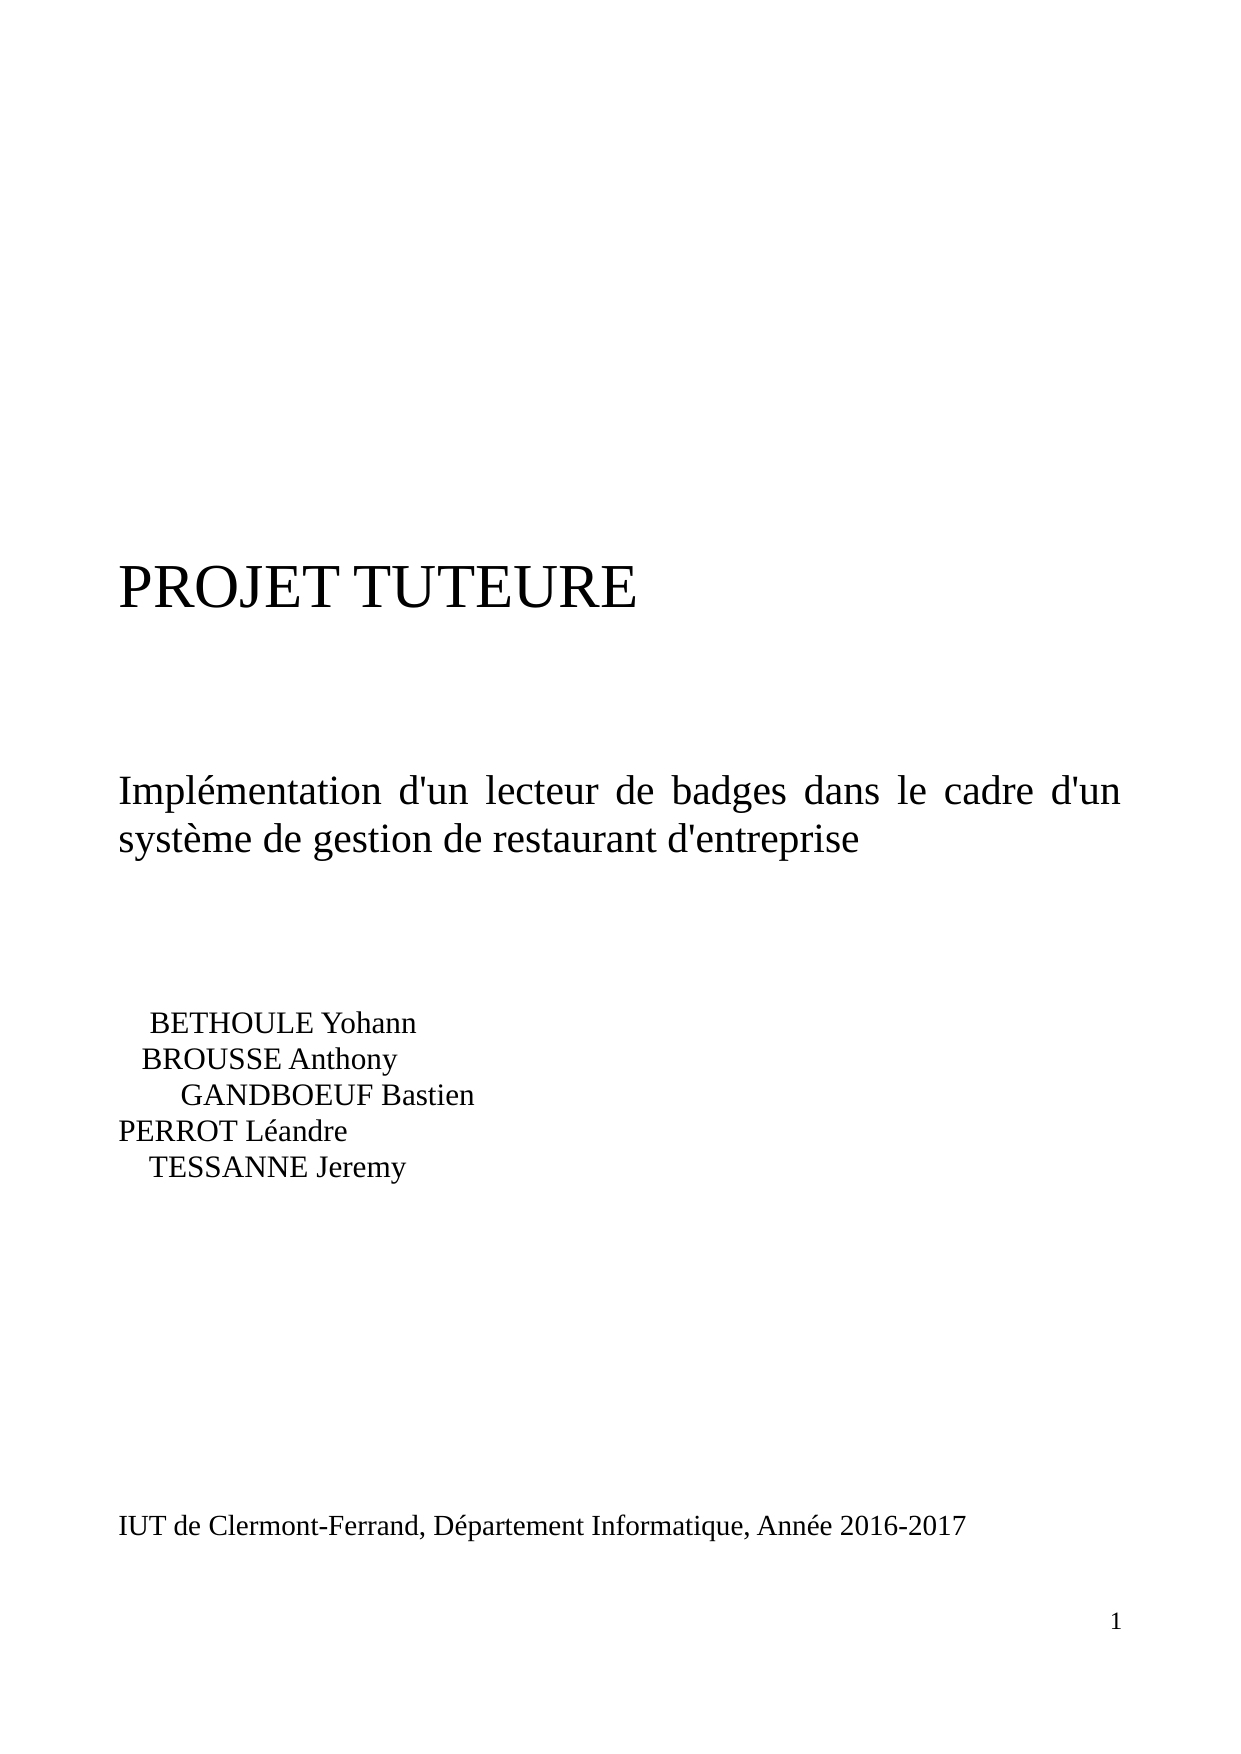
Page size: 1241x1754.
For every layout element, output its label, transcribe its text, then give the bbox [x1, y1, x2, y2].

text PERROT Léandre [118, 1112, 1122, 1148]
text BROUSSE Anthony [118, 1041, 1122, 1077]
text IUT de Clermont-Ferrand, Département Informatique, Année 2016-2017 [118, 1508, 1122, 1541]
text BETHOULE Yohann [118, 1005, 1122, 1041]
text TESSANNE Jeremy [118, 1148, 1122, 1184]
text PROJET TUTEURE [118, 549, 1122, 621]
text GANDBOEUF Bastien [118, 1077, 1122, 1112]
text Implémentation d'un lecteur de badges dans le cadre d'un système de gestion de restaurant d'entreprise [118, 765, 1122, 861]
